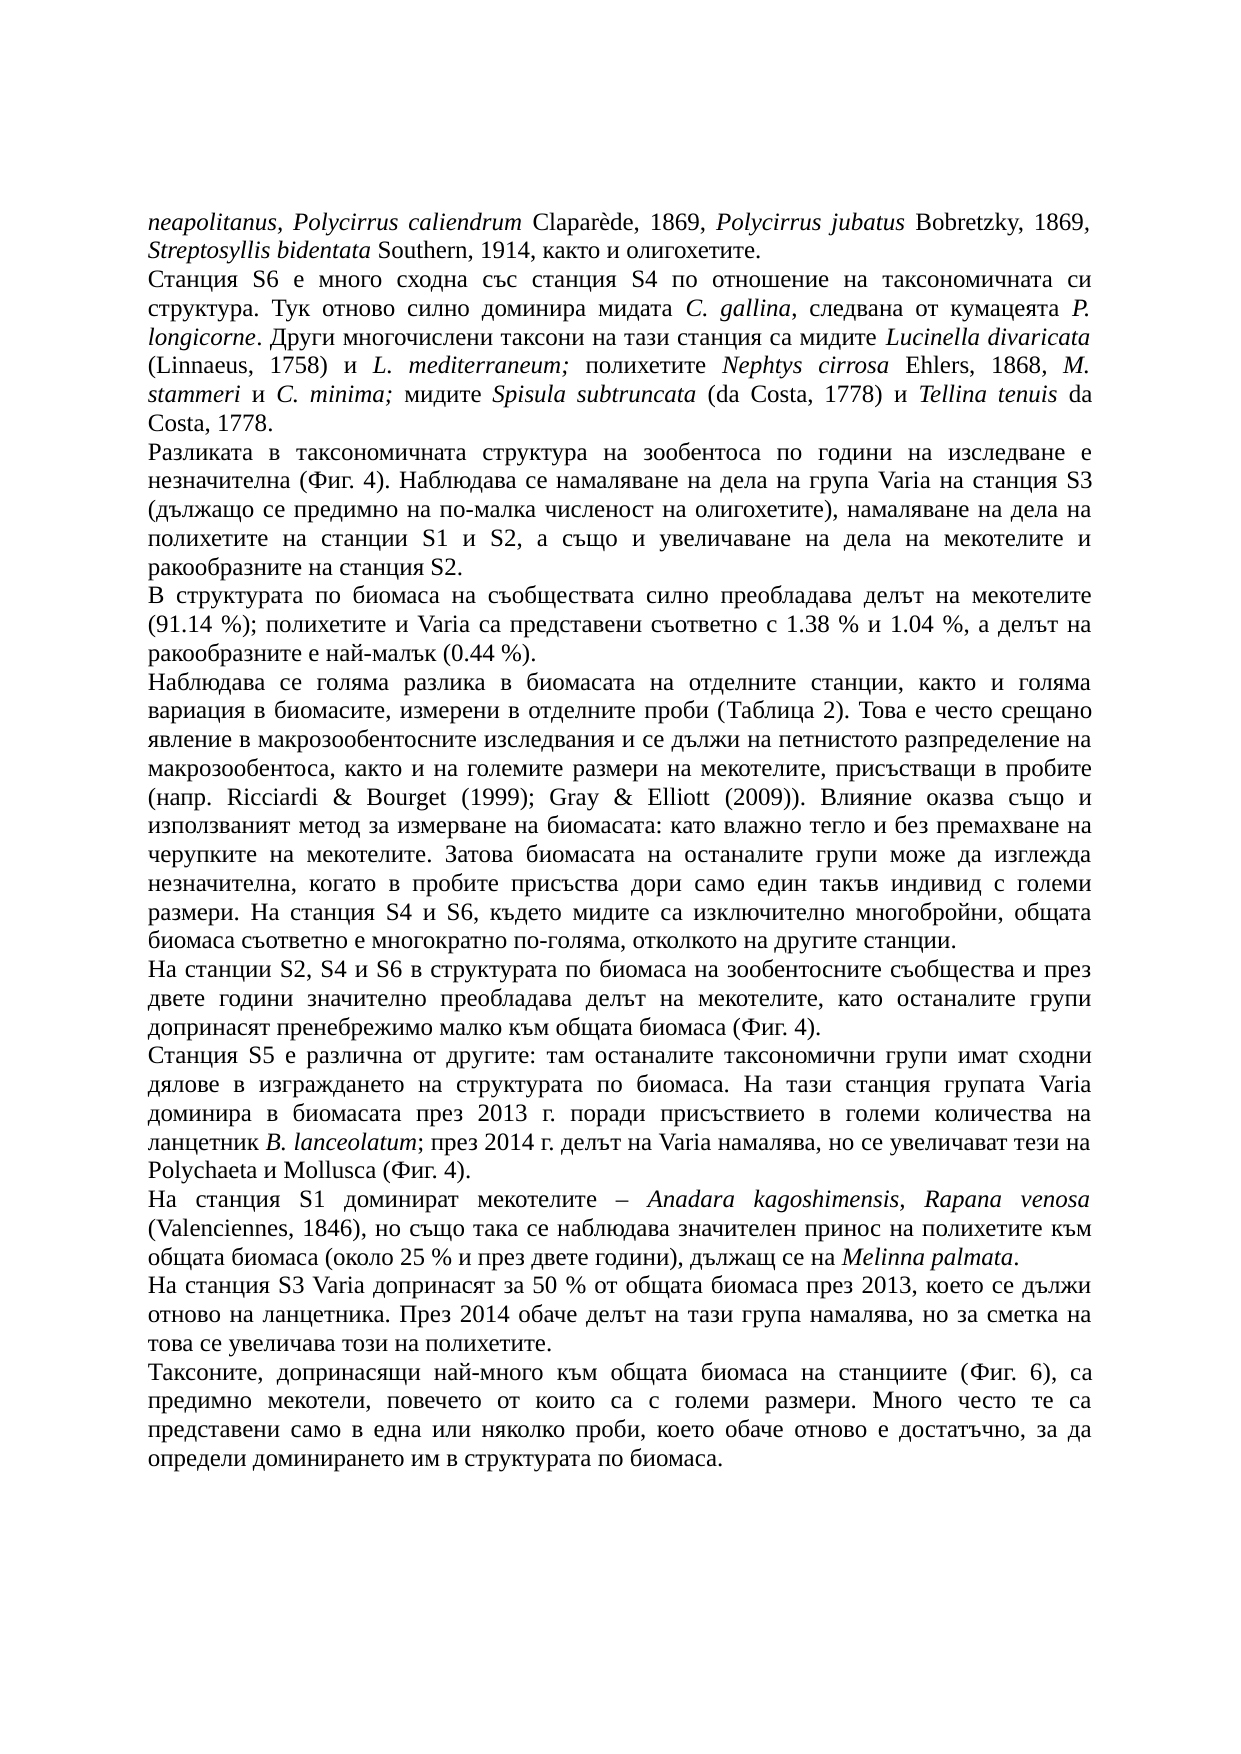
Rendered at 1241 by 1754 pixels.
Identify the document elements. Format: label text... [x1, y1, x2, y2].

text На станция S1 доминират мекотелите – Anadara kagoshimensis, Rapana venosa (Valenciennes, 1846), но също така се наблюдава значителен принос на полихетите към общата биомаса (около 25 % и през двете години), дължащ се на Melinna palmata. [148, 1184, 1093, 1270]
text На станции S2, S4 и S6 в структурата по биомаса на зообентосните съобщества и през двете години значително преобладава делът на мекотелите, като останалите групи допринасят пренебрежимо малко към общата биомаса (Фиг. 4). [148, 954, 1093, 1040]
text Наблюдава се голяма разлика в биомасата на отделните станции, както и голяма вариация в биомасите, измерени в отделните проби (Таблица 2). Това е често срещано явление в макрозообентосните изследвания и се дължи на петнистото разпределение на макрозообентоса, както и на големите размери на мекотелите, присъстващи в пробите (напр. Ricciardi & Bourget (1999); Gray & Elliott (2009)). Влияние оказва също и използваният метод за измерване на биомасата: като влажно тегло и без премахване на черупките на мекотелите. Затова биомасата на останалите групи може да изглежда незначителна, когато в пробите присъства дори само един такъв индивид с големи размери. На станция S4 и S6, където мидите са изключително многобройни, общата биомаса съответно е многократно по-голяма, отколкото на другите станции. [148, 667, 1093, 954]
text Разликата в таксономичната структура на зообентоса по години на изследване е незначителна (Фиг. 4). Наблюдава се намаляване на дела на група Varia на станция S3 (дължащо се предимно на по-малка численост на олигохетите), намаляване на дела на полихетите на станции S1 и S2, а също и увеличаване на дела на мекотелите и ракообразните на станция S2. [148, 437, 1093, 580]
text Станция S6 е много сходна със станция S4 по отношение на таксономичната си структура. Тук отново силно доминира мидата C. gallina, следвана от кумацеята P. longicorne. Други многочислени таксони на тази станция са мидите Lucinella divaricata (Linnaeus, 1758) и L. mediterraneum; полихетите Nephtys cirrosa Ehlers, 1868, M. stammeri и C. minima; мидите Spisula subtruncata (da Costa, 1778) и Tellina tenuis da Costa, 1778. [148, 264, 1093, 437]
text Станция S5 е различна от другите: там останалите таксономични групи имат сходни дялове в изграждането на структурата по биомаса. На тази станция групата Varia доминира в биомасата през 2013 г. поради присъствието в големи количества на ланцетник B. lanceolatum; през 2014 г. делът на Varia намалява, но се увеличават тези на Polychaeta и Mollusca (Фиг. 4). [148, 1040, 1093, 1184]
text На станция S3 Varia допринасят за 50 % от общата биомаса през 2013, което се дължи отново на ланцетника. През 2014 обаче делът на тази група намалява, но за сметка на това се увеличава този на полихетите. [148, 1270, 1093, 1357]
text neapolitanus, Polycirrus caliendrum Claparède, 1869, Polycirrus jubatus Bobretzky, 1869, Streptosyllis bidentata Southern, 1914, както и олигохетите. [148, 207, 1093, 264]
text Таксоните, допринасящи най-много към общата биомаса на станциите (Фиг. 6), са предимно мекотели, повечето от които са с големи размери. Много често те са представени само в една или няколко проби, което обаче отново е достатъчно, за да определи доминирането им в структурата по биомаса. [148, 1357, 1093, 1472]
text В структурата по биомаса на съобществата силно преобладава делът на мекотелите (91.14 %); полихетите и Varia са представени съответно с 1.38 % и 1.04 %, а делът на ракообразните е най-малък (0.44 %). [148, 580, 1093, 667]
